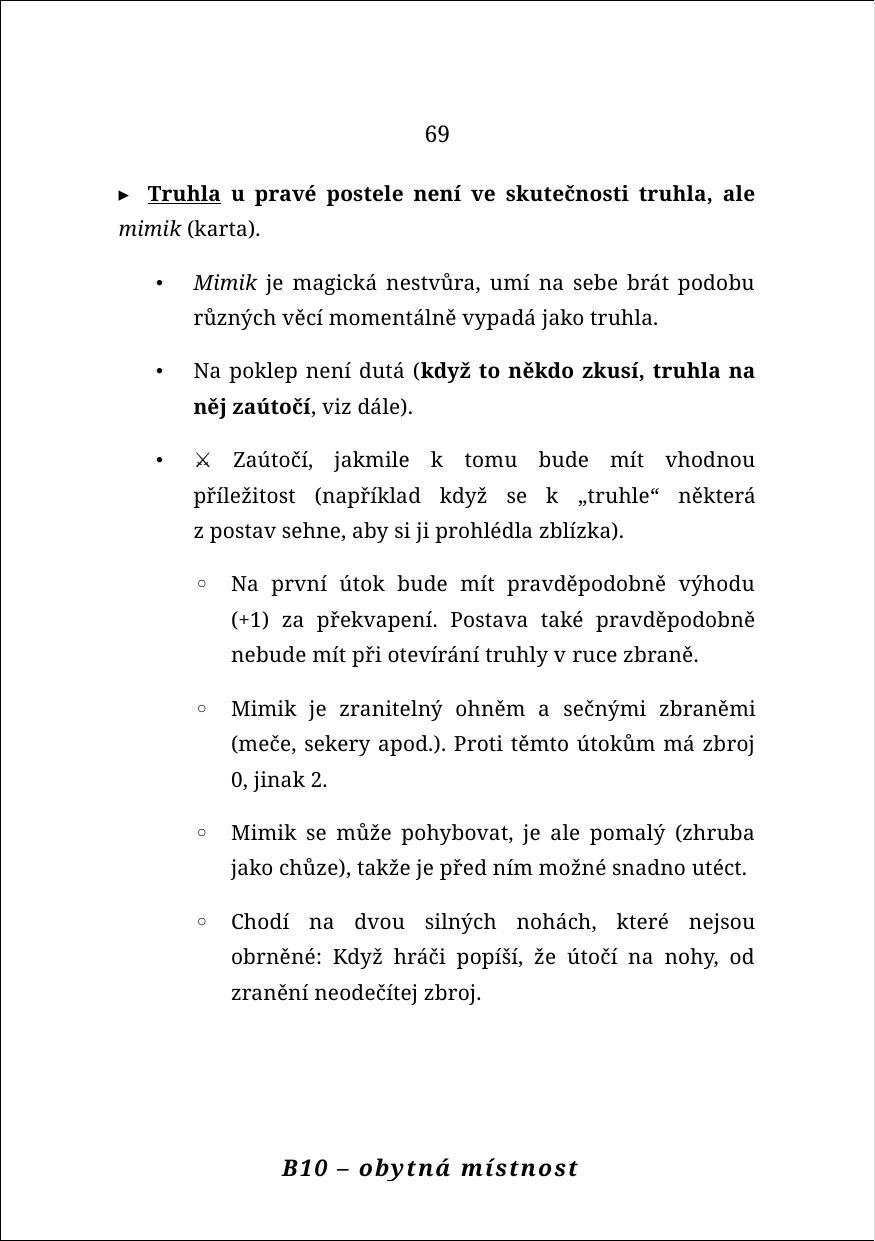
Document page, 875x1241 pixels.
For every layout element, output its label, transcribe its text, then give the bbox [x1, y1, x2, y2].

list Na první útok bude mít pravděpodobně výhodu (+1) za překvapení. Postava také pravděpodobně nebude mít při otevírání truhly v⁠ ruce zbraně. [193, 569, 756, 669]
list Mimik je zranitelný ohněm a⁠ sečnými zbraněmi (meče, sekery apod.). Proti těmto útokům má zbroj 0, jinak 2. [193, 694, 756, 793]
list Chodí na dvou silných nohách, které nejsou obrněné: Když hráči popíší, že útočí na nohy, od zranění neodečítej zbroj. [193, 907, 756, 1006]
list ⚔ Zaútočí, jakmile k⁠ tomu bude mít vhodnou příležitost (například když se k⁠ „truhle“ některá z⁠ postav sehne, aby si ji prohlédla zblízka). [156, 445, 756, 545]
list Na poklep není dutá (když to někdo zkusí, truhla na něj zaútočí, viz dále). [156, 356, 756, 420]
list Mimik se může pohybovat, je ale pomalý (zhruba jako chůze), takže je před ním možné snadno utéct. [193, 818, 756, 882]
list Mimik je magická nestvůra, umí na sebe brát podobu různých věcí momentálně vypadá jako truhla. [156, 268, 756, 332]
text ▸ Truhla u⁠ pravé postele není ve skutečnosti truhla, ale mimik (karta). [118, 179, 756, 243]
